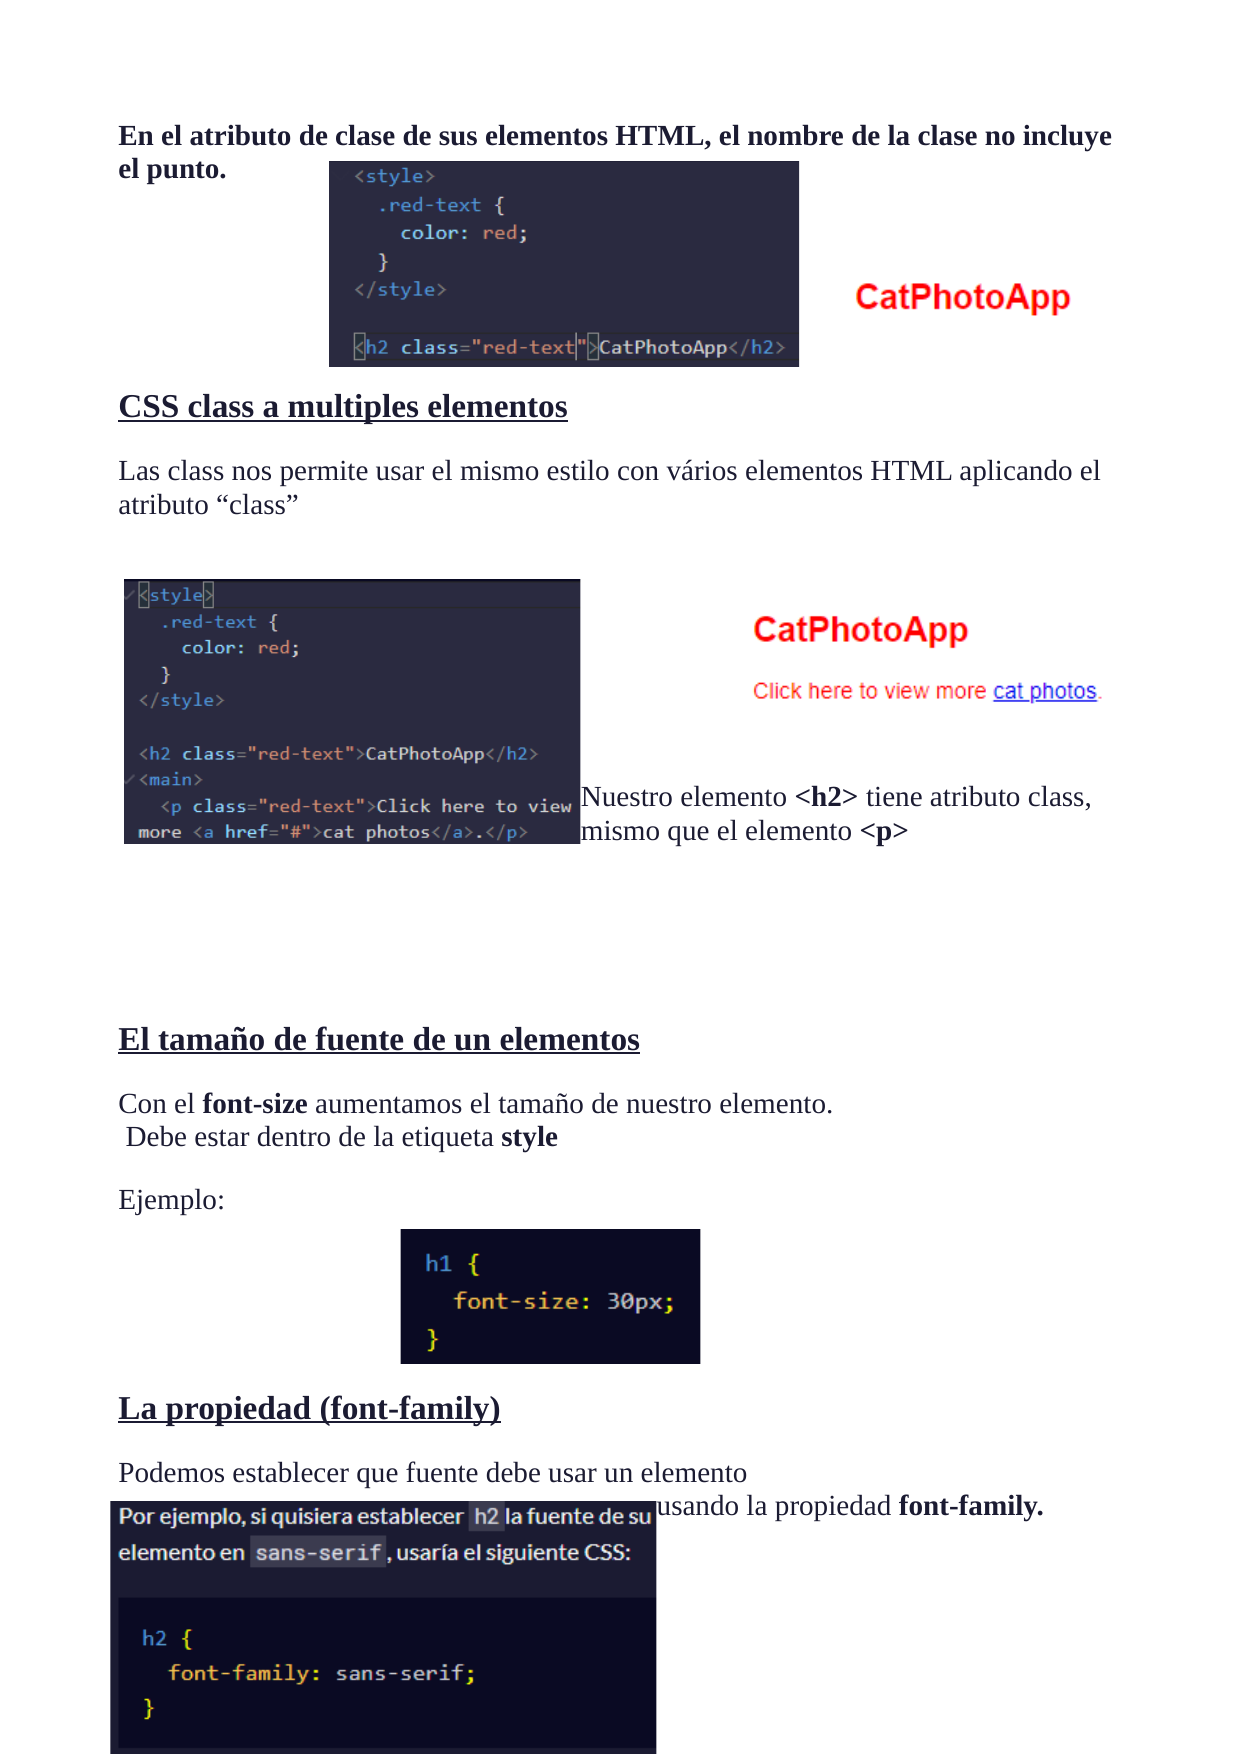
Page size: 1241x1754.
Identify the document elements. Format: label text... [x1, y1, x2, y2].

text Podemos establecer que fuente debe usar un elemento [118, 1455, 1122, 1488]
text Con el font-size aumentamos el tamaño de nuestro elemento. [118, 1086, 1122, 1119]
text Nuestro elemento <h2> tiene atributo class, mismo que el elemento <p> [118, 779, 1122, 846]
text En el atributo de clase de sus elementos HTML, el nombre de la clase no incluye el punto. [118, 118, 1122, 185]
text Las class nos permite usar el mismo estilo con vários elementos HTML aplicando el atributo “class” [118, 453, 1122, 521]
text Ejemplo: [118, 1182, 1122, 1215]
text El tamaño de fuente de un elementos [118, 1019, 1122, 1057]
text Debe estar dentro de la etiqueta style [118, 1119, 1122, 1153]
text La propiedad (font-family) [118, 1388, 1122, 1426]
text usando la propiedad font-family. [118, 1488, 1122, 1522]
text CSS class a multiples elementos [118, 386, 1122, 425]
